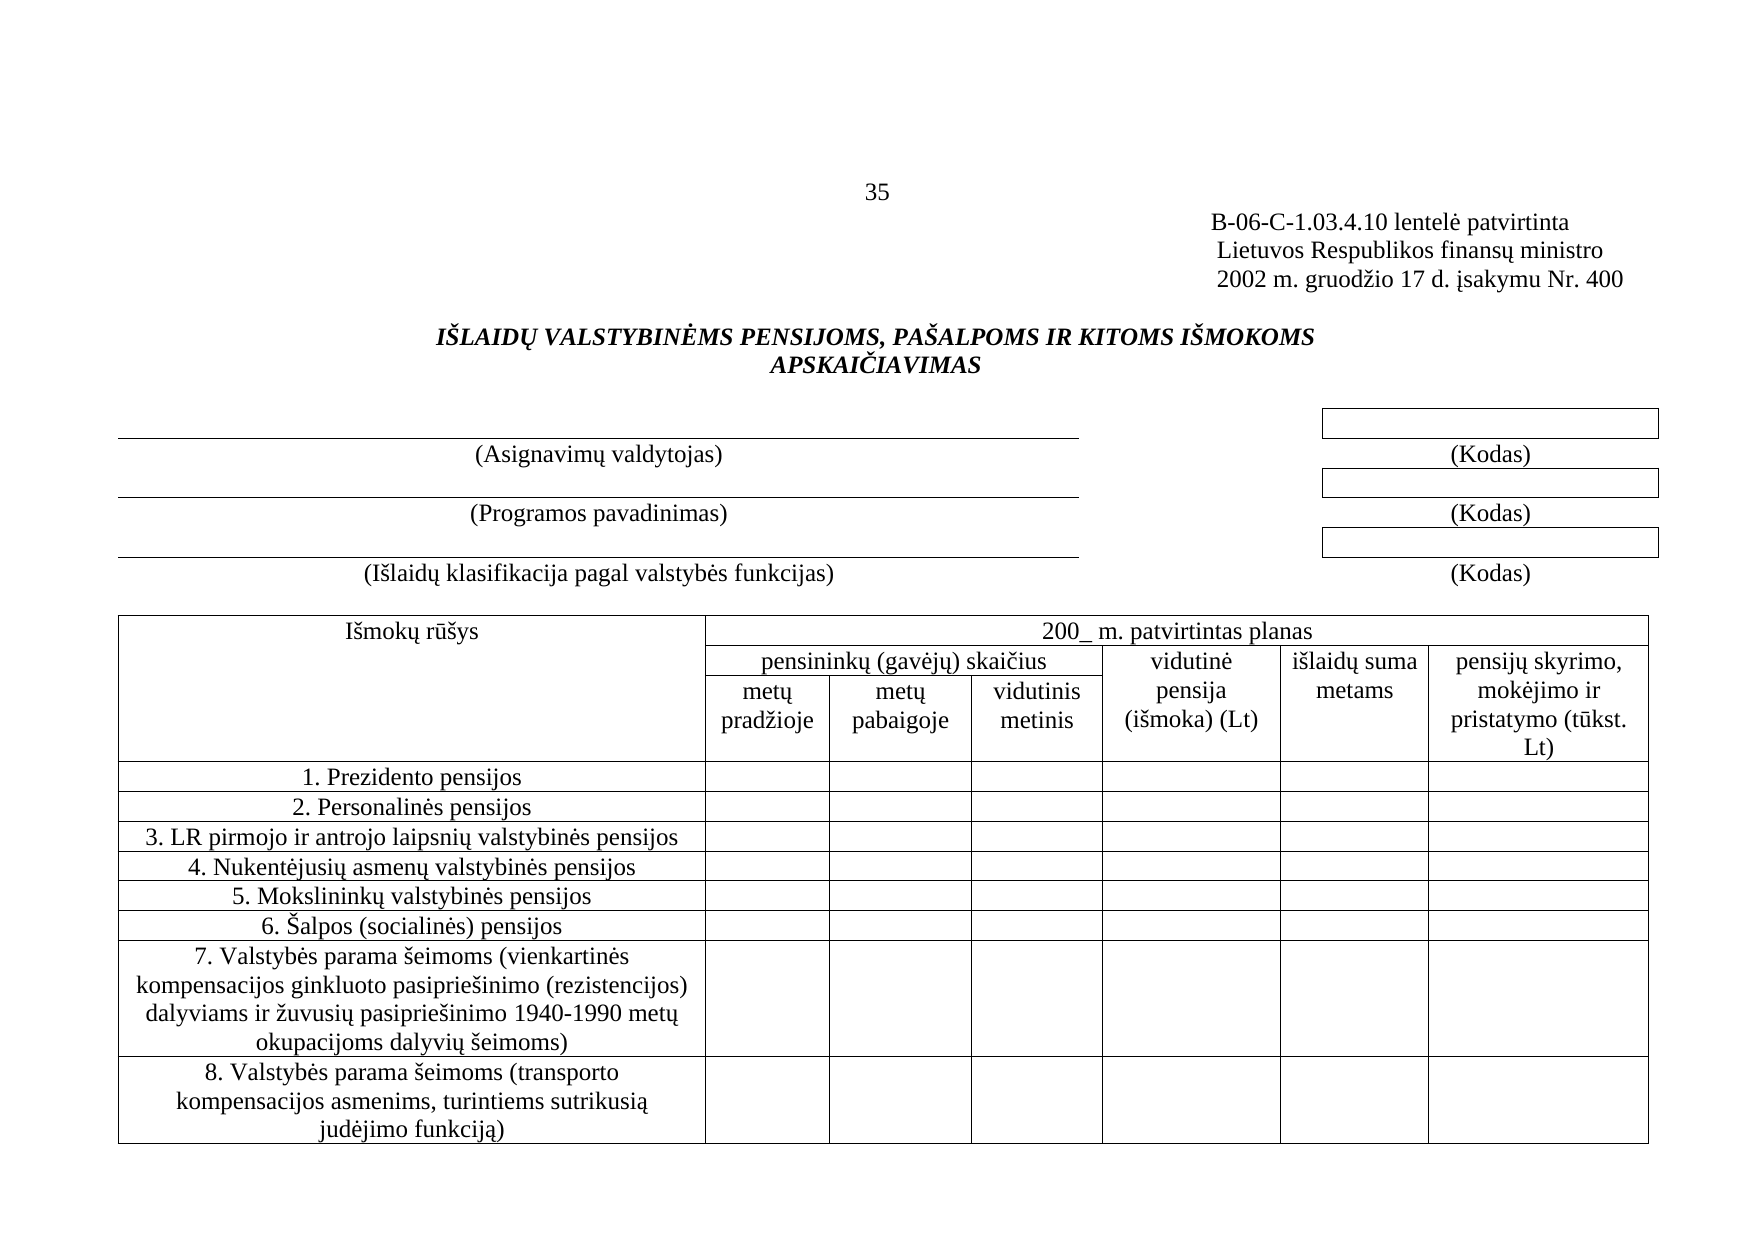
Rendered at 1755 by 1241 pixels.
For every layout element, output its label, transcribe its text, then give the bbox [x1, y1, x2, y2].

table_cell [830, 941, 971, 1056]
table_cell [1429, 941, 1648, 1056]
table_cell [830, 762, 971, 791]
table_cell [972, 941, 1102, 1056]
table_cell [830, 852, 971, 880]
table_cell [1103, 881, 1280, 910]
table_cell [1323, 469, 1658, 497]
table_cell [1429, 852, 1648, 880]
table_cell [118, 527, 1079, 557]
table_cell [830, 881, 971, 910]
table_cell (Kodas) [1323, 439, 1658, 467]
table_cell [1103, 822, 1280, 851]
table_cell [1103, 911, 1280, 940]
table_cell 8. Valstybės parama šeimoms (transporto kompensacijos asmenims, turintiems sutrikusią judėjimo funkciją) [119, 1057, 705, 1143]
table_cell metų pabaigoje [830, 676, 971, 761]
table_cell [1079, 468, 1322, 497]
table_cell [1429, 792, 1648, 821]
table_header [1079, 408, 1322, 438]
table_cell [830, 792, 971, 821]
table_cell [972, 881, 1102, 910]
table_cell 7. Valstybės parama šeimoms (vienkartinės kompensacijos ginkluoto pasipriešinimo (rezistencijos) dalyviams ir žuvusių pasipriešinimo 1940-1990 metų okupacijoms dalyvių šeimoms) [119, 941, 705, 1056]
table_cell [1079, 557, 1323, 587]
table_cell [1429, 822, 1648, 851]
table_cell [706, 911, 829, 940]
table_cell 6. Šalpos (socialinės) pensijos [119, 911, 705, 940]
table_cell [706, 1057, 829, 1143]
table_cell [118, 468, 1079, 497]
table_cell 3. LR pirmojo ir antrojo laipsnių valstybinės pensijos [119, 822, 705, 851]
table_cell [1103, 941, 1280, 1056]
table_cell [1429, 881, 1648, 910]
table_cell [972, 1057, 1102, 1143]
table_cell [706, 822, 829, 851]
table_cell [972, 822, 1102, 851]
table_cell išlaidų suma metams [1281, 646, 1428, 761]
table_cell 1. Prezidento pensijos [119, 762, 705, 791]
table_cell [1281, 792, 1428, 821]
table_cell [706, 792, 829, 821]
table_cell [972, 911, 1102, 940]
table_cell [1429, 762, 1648, 791]
table_cell (Išlaidų klasifikacija pagal valstybės funkcijas) [118, 558, 1079, 587]
table_cell [1281, 1057, 1428, 1143]
table_cell metų pradžioje [706, 676, 829, 761]
text IŠLAIDŲ VALSTYBINĖMS PENSIJOMS, PAŠALPOMS IR KITOMS IŠMOKOMS [118, 322, 1636, 350]
table_cell [972, 762, 1102, 791]
table_cell [1429, 1057, 1648, 1143]
table_cell [1079, 497, 1323, 527]
table_cell (Kodas) [1323, 498, 1658, 527]
table_cell [1281, 822, 1428, 851]
table_cell [1281, 852, 1428, 880]
table_cell [706, 881, 829, 910]
table_cell (Kodas) [1323, 558, 1658, 587]
table_cell [1079, 438, 1323, 467]
table_cell [1103, 1057, 1280, 1143]
table_cell [1079, 527, 1322, 557]
text B-06-C-1.03.4.10 lentelė patvirtinta Lietuvos Respublikos finansų ministro 2002 m. gruodžio 17 d. įsakymu Nr. 400 [1211, 207, 1636, 293]
table_cell (Asignavimų valdytojas) [118, 439, 1079, 467]
table_cell [1323, 528, 1658, 557]
table_cell 4. Nukentėjusių asmenų valstybinės pensijos [119, 852, 705, 880]
table_cell [830, 822, 971, 851]
table_cell [1103, 762, 1280, 791]
table_cell pensijų skyrimo, mokėjimo ir pristatymo (tūkst. Lt) [1429, 646, 1648, 761]
table_cell [1103, 852, 1280, 880]
table_header 200_ m. patvirtintas planas [706, 616, 1648, 645]
table_cell [1281, 881, 1428, 910]
table_cell [706, 941, 829, 1056]
table_cell [1281, 762, 1428, 791]
table_cell [1281, 911, 1428, 940]
table_cell (Programos pavadinimas) [118, 498, 1079, 527]
table_header [118, 408, 1079, 438]
table_cell [1103, 792, 1280, 821]
table_cell 2. Personalinės pensijos [119, 792, 705, 821]
table_cell [972, 852, 1102, 880]
table_cell [972, 792, 1102, 821]
table_cell vidutinė pensija (išmoka) (Lt) [1103, 646, 1280, 761]
text APSKAIČIAVIMAS [118, 350, 1636, 379]
table_cell [830, 911, 971, 940]
table_cell vidutinis metinis [972, 676, 1102, 761]
table_cell [1281, 941, 1428, 1056]
table_cell 5. Mokslininkų valstybinės pensijos [119, 881, 705, 910]
table_cell [706, 852, 829, 880]
table_header Išmokų rūšys [119, 616, 705, 761]
table_cell [1429, 911, 1648, 940]
table_cell pensininkų (gavėjų) skaičius [706, 646, 1102, 675]
table_cell [830, 1057, 971, 1143]
table_header [1323, 409, 1658, 438]
table_cell [706, 762, 829, 791]
